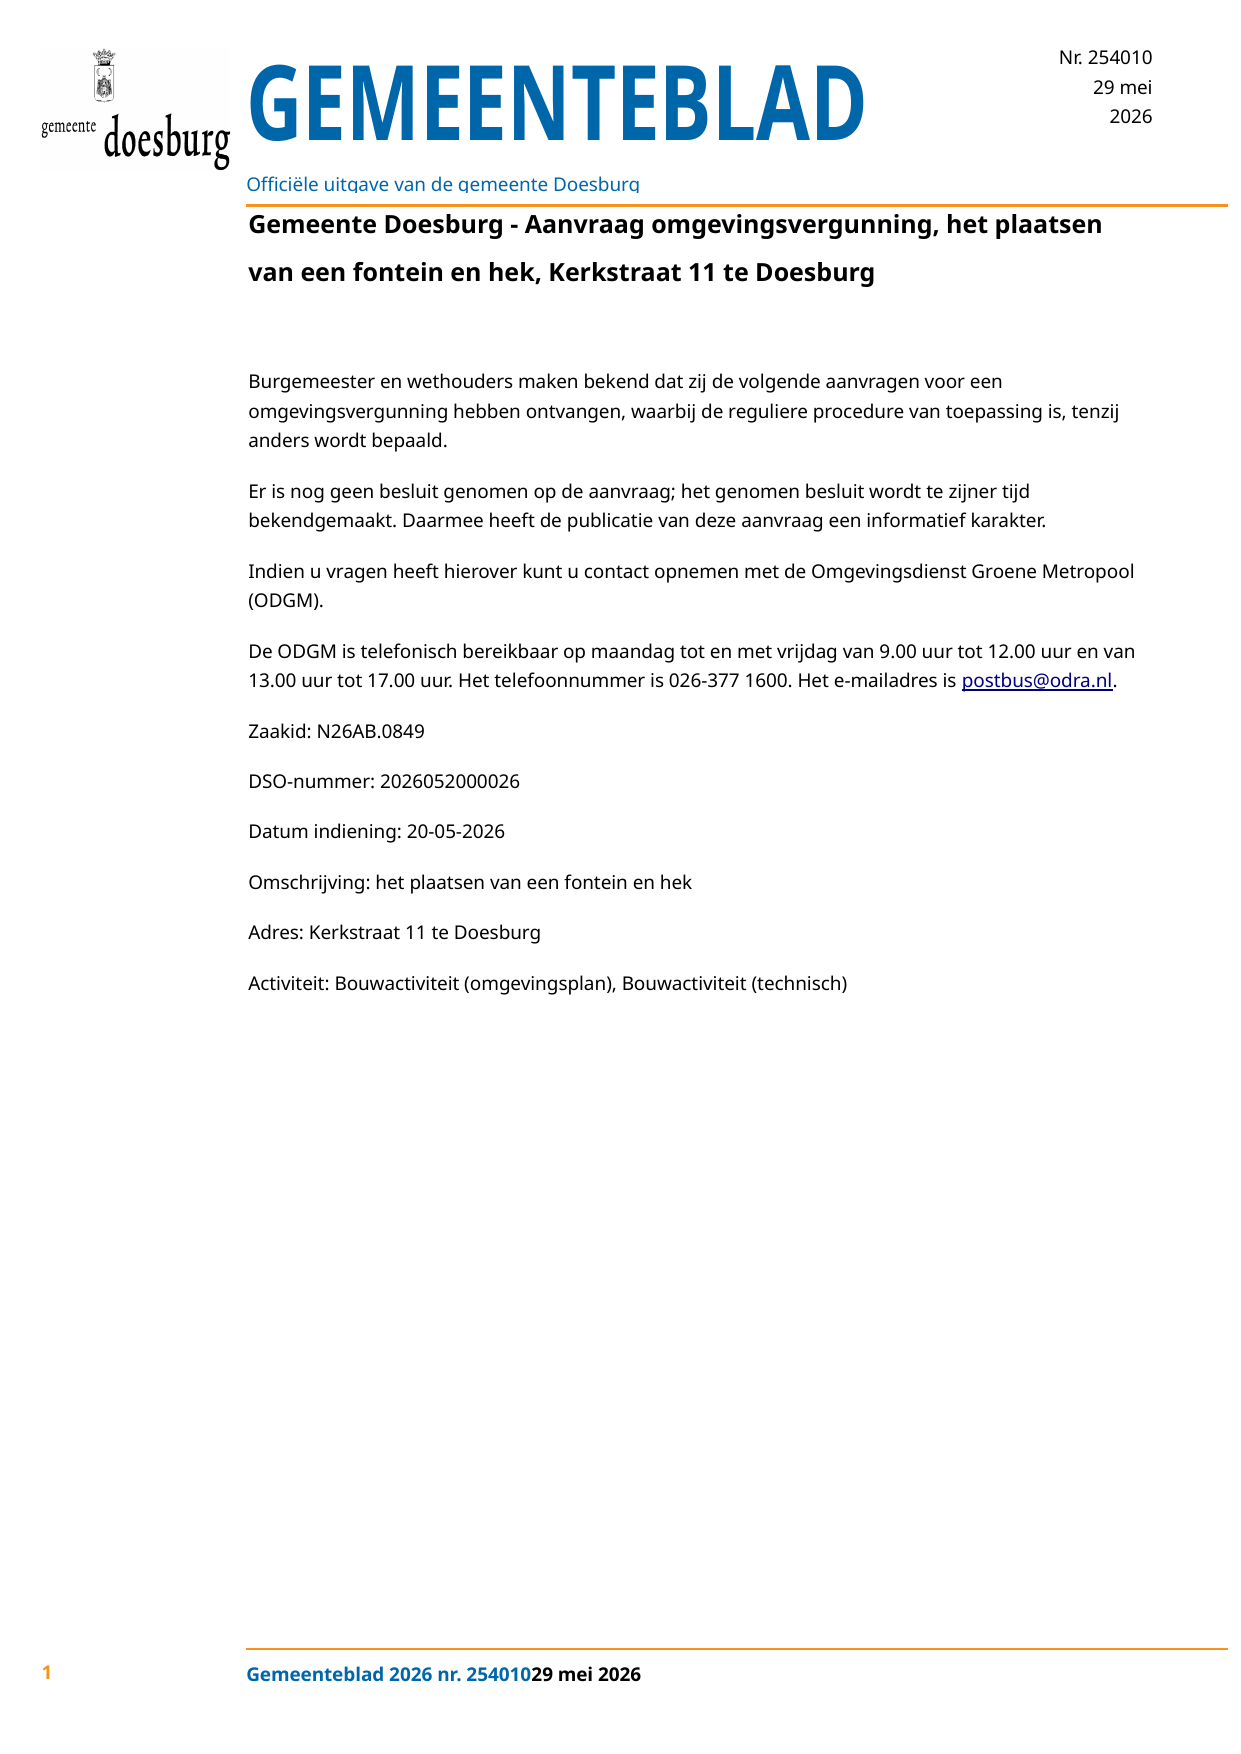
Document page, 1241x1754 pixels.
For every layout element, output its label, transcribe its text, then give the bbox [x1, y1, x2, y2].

text DSO-nummer: 2026052000026 [248, 768, 1152, 794]
text Zaakid: N26AB.0849 [248, 718, 1152, 744]
text De ODGM is telefonisch bereikbaar op maandag tot en met vrijdag van 9.00 uur tot 12.00 uur en van 13.00 uur tot 17.00 uur. Het telefoonnummer is 026-377 1600. Het e-mailadres is postbus@odra.nl. [248, 638, 1152, 693]
text Indien u vragen heeft hierover kunt u contact opnemen met de Omgevingsdienst Groene Metropool (ODGM). [248, 558, 1152, 613]
text Burgemeester en wethouders maken bekend dat zij de volgende aanvragen voor een omgevingsvergunning hebben ontvangen, waarbij de reguliere procedure van toepassing is, tenzij anders wordt bepaald. [248, 368, 1152, 453]
text Adres: Kerkstraat 11 te Doesburg [248, 919, 1152, 945]
text Er is nog geen besluit genomen op de aanvraag; het genomen besluit wordt te zijner tijd bekendgemaakt. Daarmee heeft de publicatie van deze aanvraag een informatief karakter. [248, 478, 1152, 533]
text Gemeente Doesburg - Aanvraag omgevingsvergunning, het plaatsen van een fontein en hek, Kerkstraat 11 te Doesburg [248, 207, 1152, 288]
picture [41, 47, 231, 172]
text Activiteit: Bouwactiviteit (omgevingsplan), Bouwactiviteit (technisch) [248, 970, 1152, 996]
text Datum indiening: 20-05-2026 [248, 819, 1152, 844]
text Omschrijving: het plaatsen van een fontein en hek [248, 869, 1152, 895]
